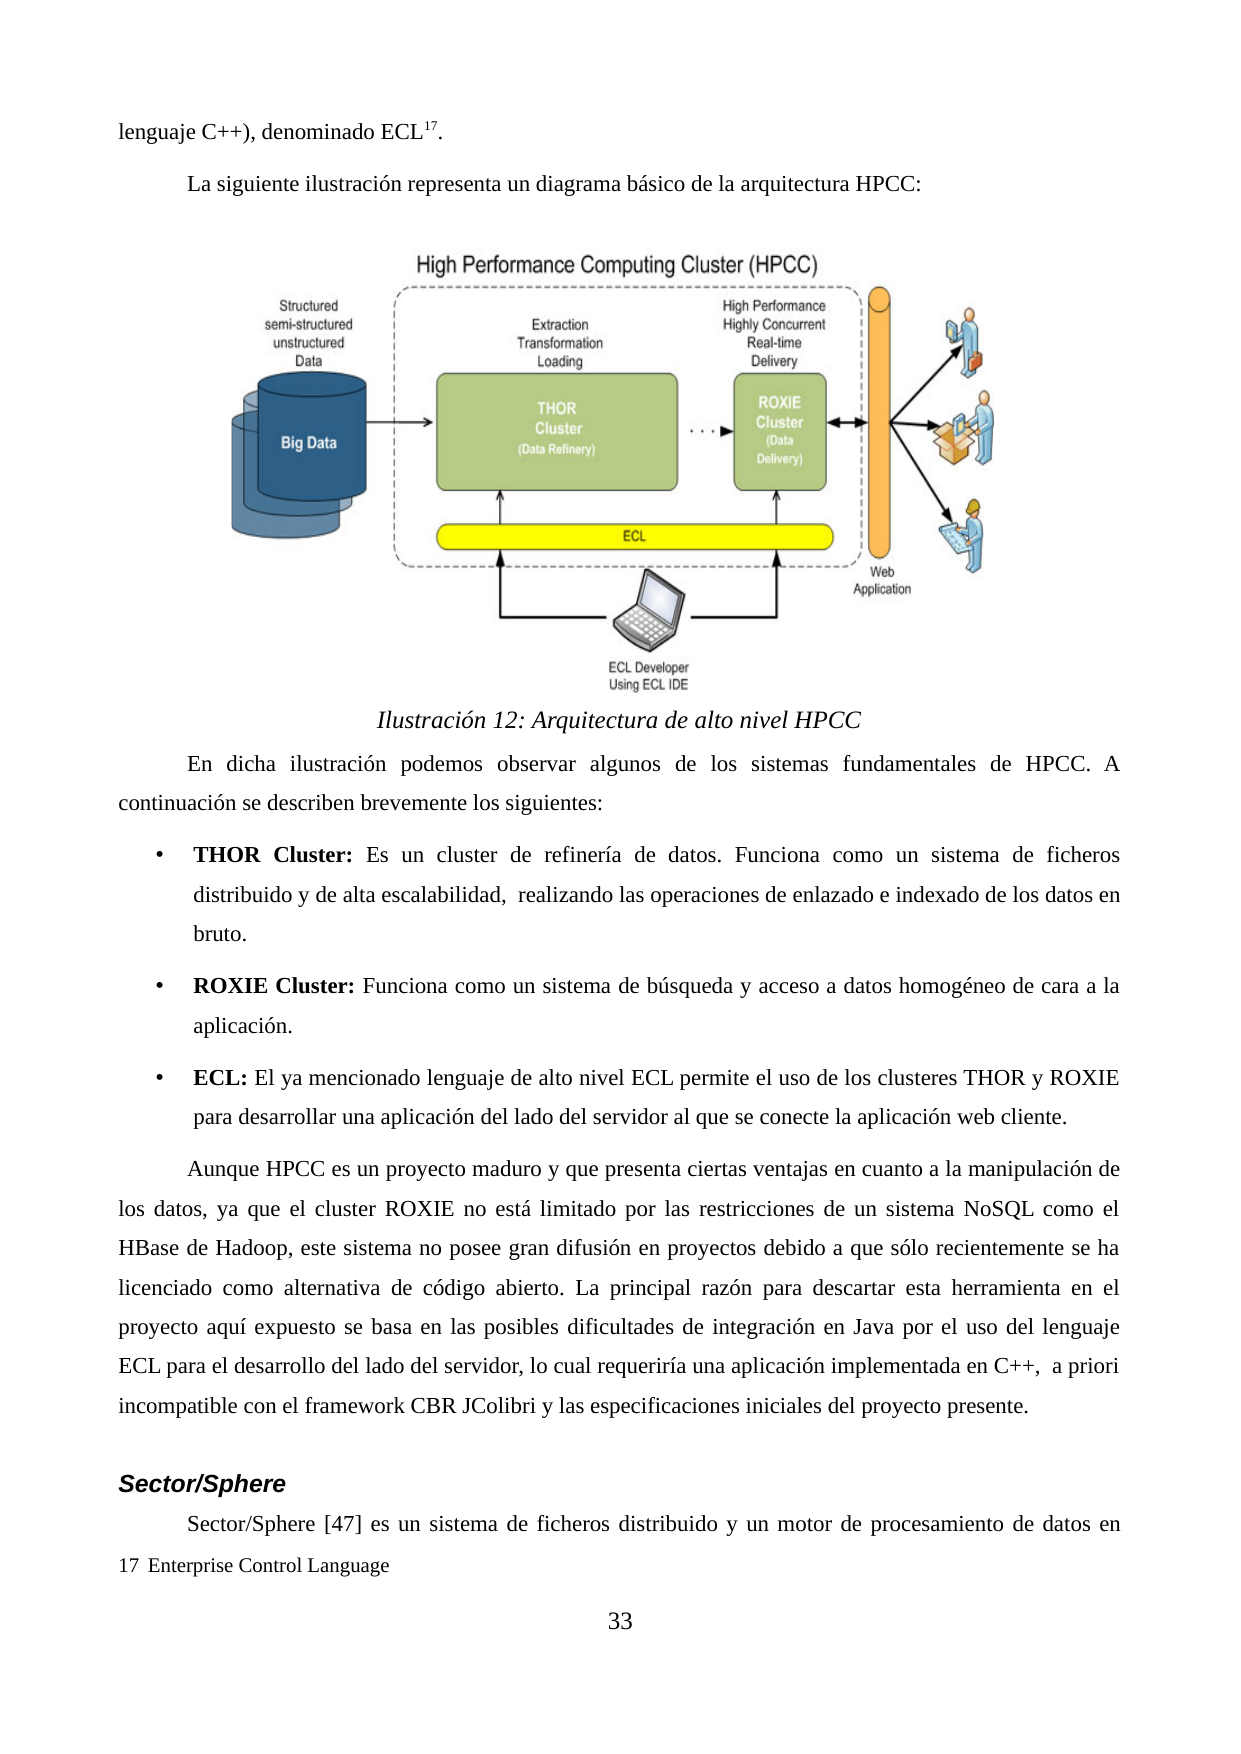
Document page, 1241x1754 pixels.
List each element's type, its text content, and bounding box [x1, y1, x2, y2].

text Aunque HPCC es un proyecto maduro y que presenta ciertas ventajas en cuanto a la manipulación de los datos, ya que el cluster ROXIE no está limitado por las restricciones de un sistema NoSQL como el HBase de Hadoop, este sistema no posee gran difusión en proyectos debido a que sólo recientemente se ha licenciado como alternativa de código abierto. La principal razón para descartar esta herramienta en el proyecto aquí expuesto se basa en las posibles dificultades de integración en Java por el uso del lenguaje ECL para el desarrollo del lado del servidor, lo cual requeriría una aplicación implementada en C++, a priori incompatible con el framework CBR JColibri y las especificaciones iniciales del proyecto presente. [118, 1155, 1122, 1418]
text Ilustración 12: Arquitectura de alto nivel HPCC [214, 234, 1026, 734]
list THOR Cluster: Es un cluster de refinería de datos. Funciona como un sistema de ficheros distribuido y de alta escalabilidad, realizando las operaciones de enlazado e indexado de los datos en bruto. [156, 841, 1122, 947]
list ECL: El ya mencionado lenguaje de alto nivel ECL permite el uso de los clusteres THOR y ROXIE para desarrollar una aplicación del lado del servidor al que se conecte la aplicación web cliente. [156, 1064, 1122, 1129]
list ROXIE Cluster: Funciona como un sistema de búsqueda y acceso a datos homogéneo de cara a la aplicación. [156, 972, 1122, 1038]
picture [231, 248, 994, 694]
text En dicha ilustración podemos observar algunos de los sistemas fundamentales de HPCC. A continuación se describen brevemente los siguientes: [118, 222, 1122, 816]
text La siguiente ilustración representa un diagrama básico de la arquitectura HPCC: [118, 170, 1122, 196]
text Enterprise Control Language [118, 1553, 1122, 1577]
text lenguaje C++), denominado ECL. [118, 118, 1122, 144]
subtitle Sector/Sphere [118, 1469, 1122, 1498]
text Sector/Sphere [47] es un sistema de ficheros distribuido y un motor de procesamiento de datos en [118, 1510, 1122, 1536]
